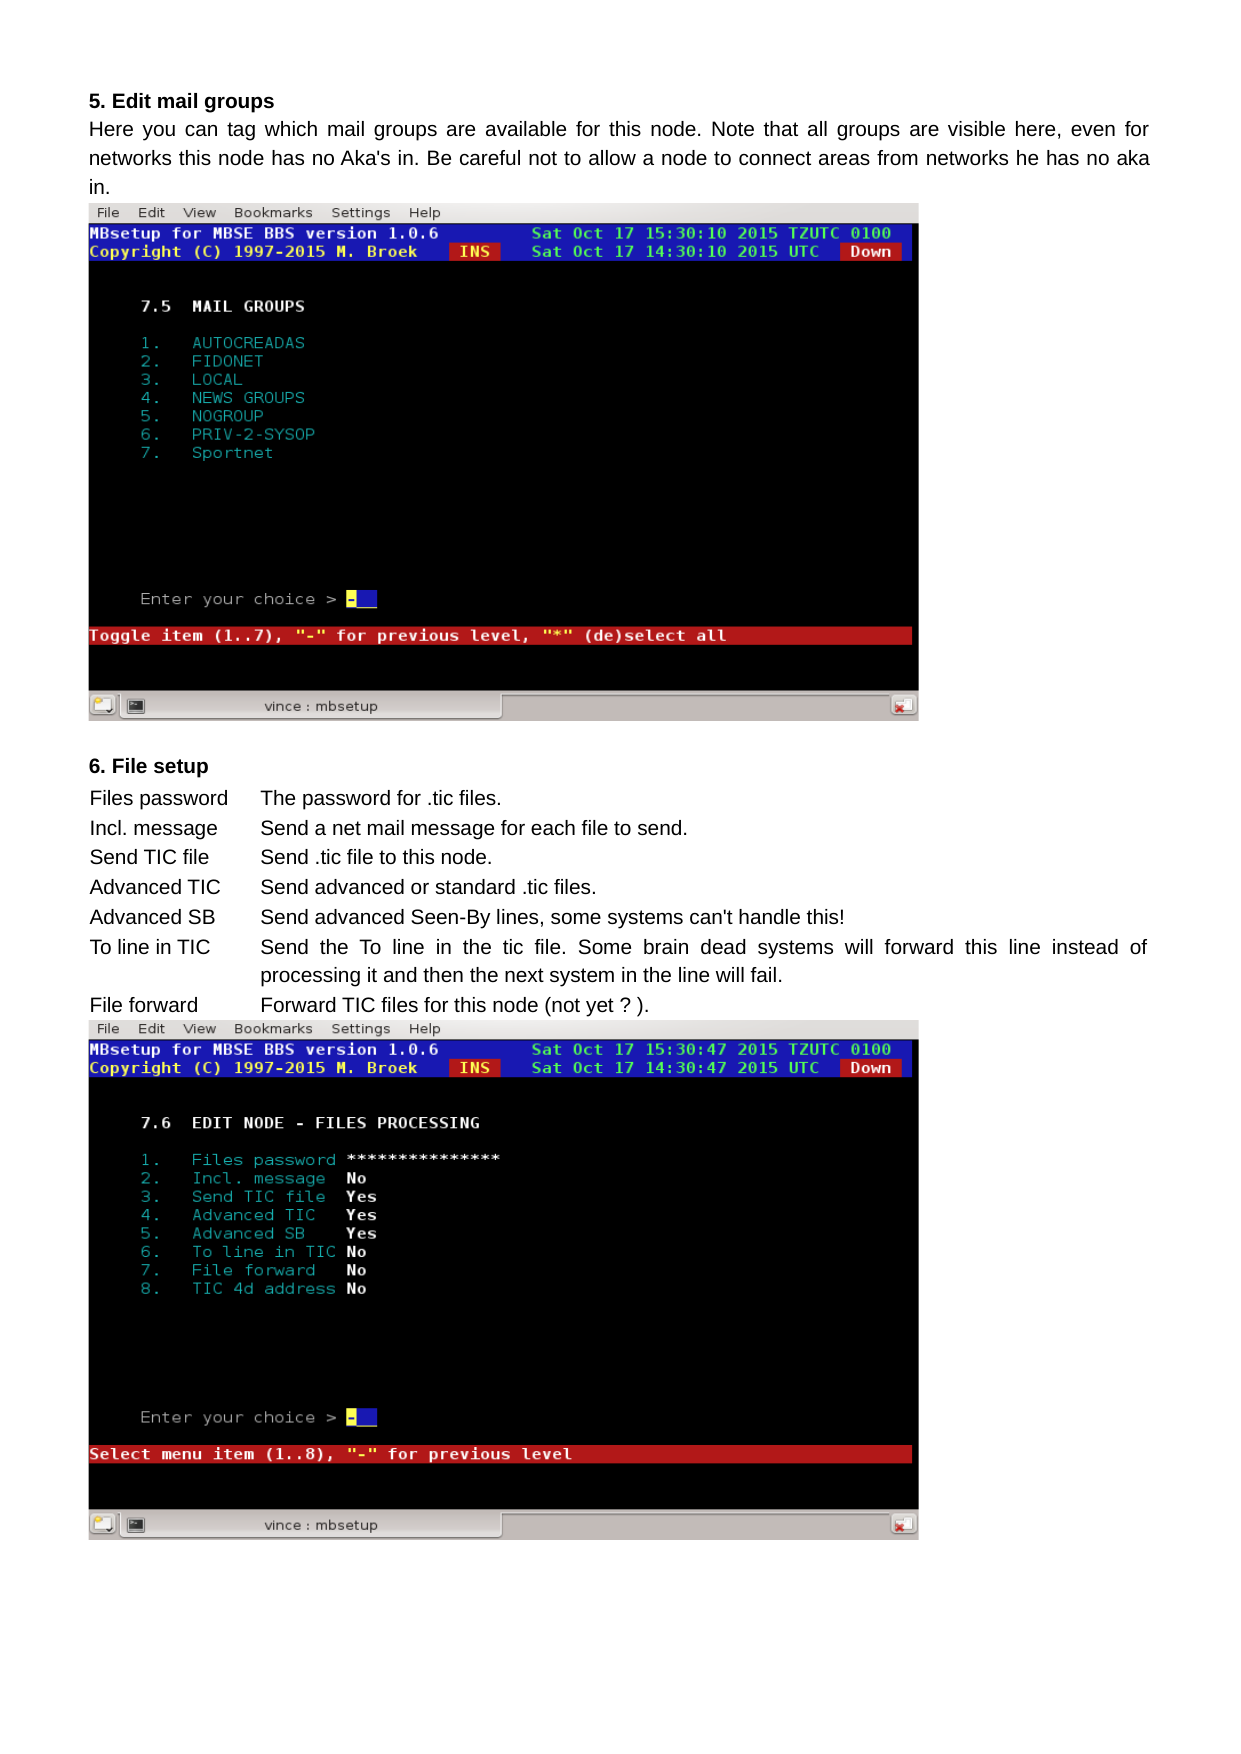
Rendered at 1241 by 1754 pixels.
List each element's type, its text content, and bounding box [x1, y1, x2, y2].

table_cell Send the To line in the tic file. Some brain dead systems will forward this line instead of processing it and then the next system in the line will fail. [257, 932, 1152, 990]
picture [88, 1020, 919, 1540]
table_cell Forward TIC files for this node (not yet ? ). [257, 990, 1152, 1020]
table_cell Send a net mail message for each file to send. [257, 813, 1152, 842]
table_cell To line in TIC [86, 932, 257, 990]
table_cell Send advanced or standard .tic files. [257, 872, 1152, 902]
text Here you can tag which mail groups are available for this node. Note that all groups are visible here, even for networks this node has no Aka's in. Be careful not to allow a node to connect areas from networks he has no aka in. [88, 117, 1152, 199]
table_cell File forward [86, 990, 257, 1020]
table_cell Incl. message [86, 813, 257, 842]
table_header Files password [86, 783, 257, 812]
table_cell Advanced TIC [86, 872, 257, 902]
table_header The password for .tic files. [257, 783, 1152, 812]
text 6. File setup [88, 754, 1152, 778]
table_cell Send .tic file to this node. [257, 842, 1152, 872]
picture [88, 203, 919, 721]
table_cell Send advanced Seen-By lines, some systems can't handle this! [257, 902, 1152, 932]
table_cell Send TIC file [86, 842, 257, 872]
table_cell Advanced SB [86, 902, 257, 932]
text 5. Edit mail groups [88, 88, 1152, 112]
